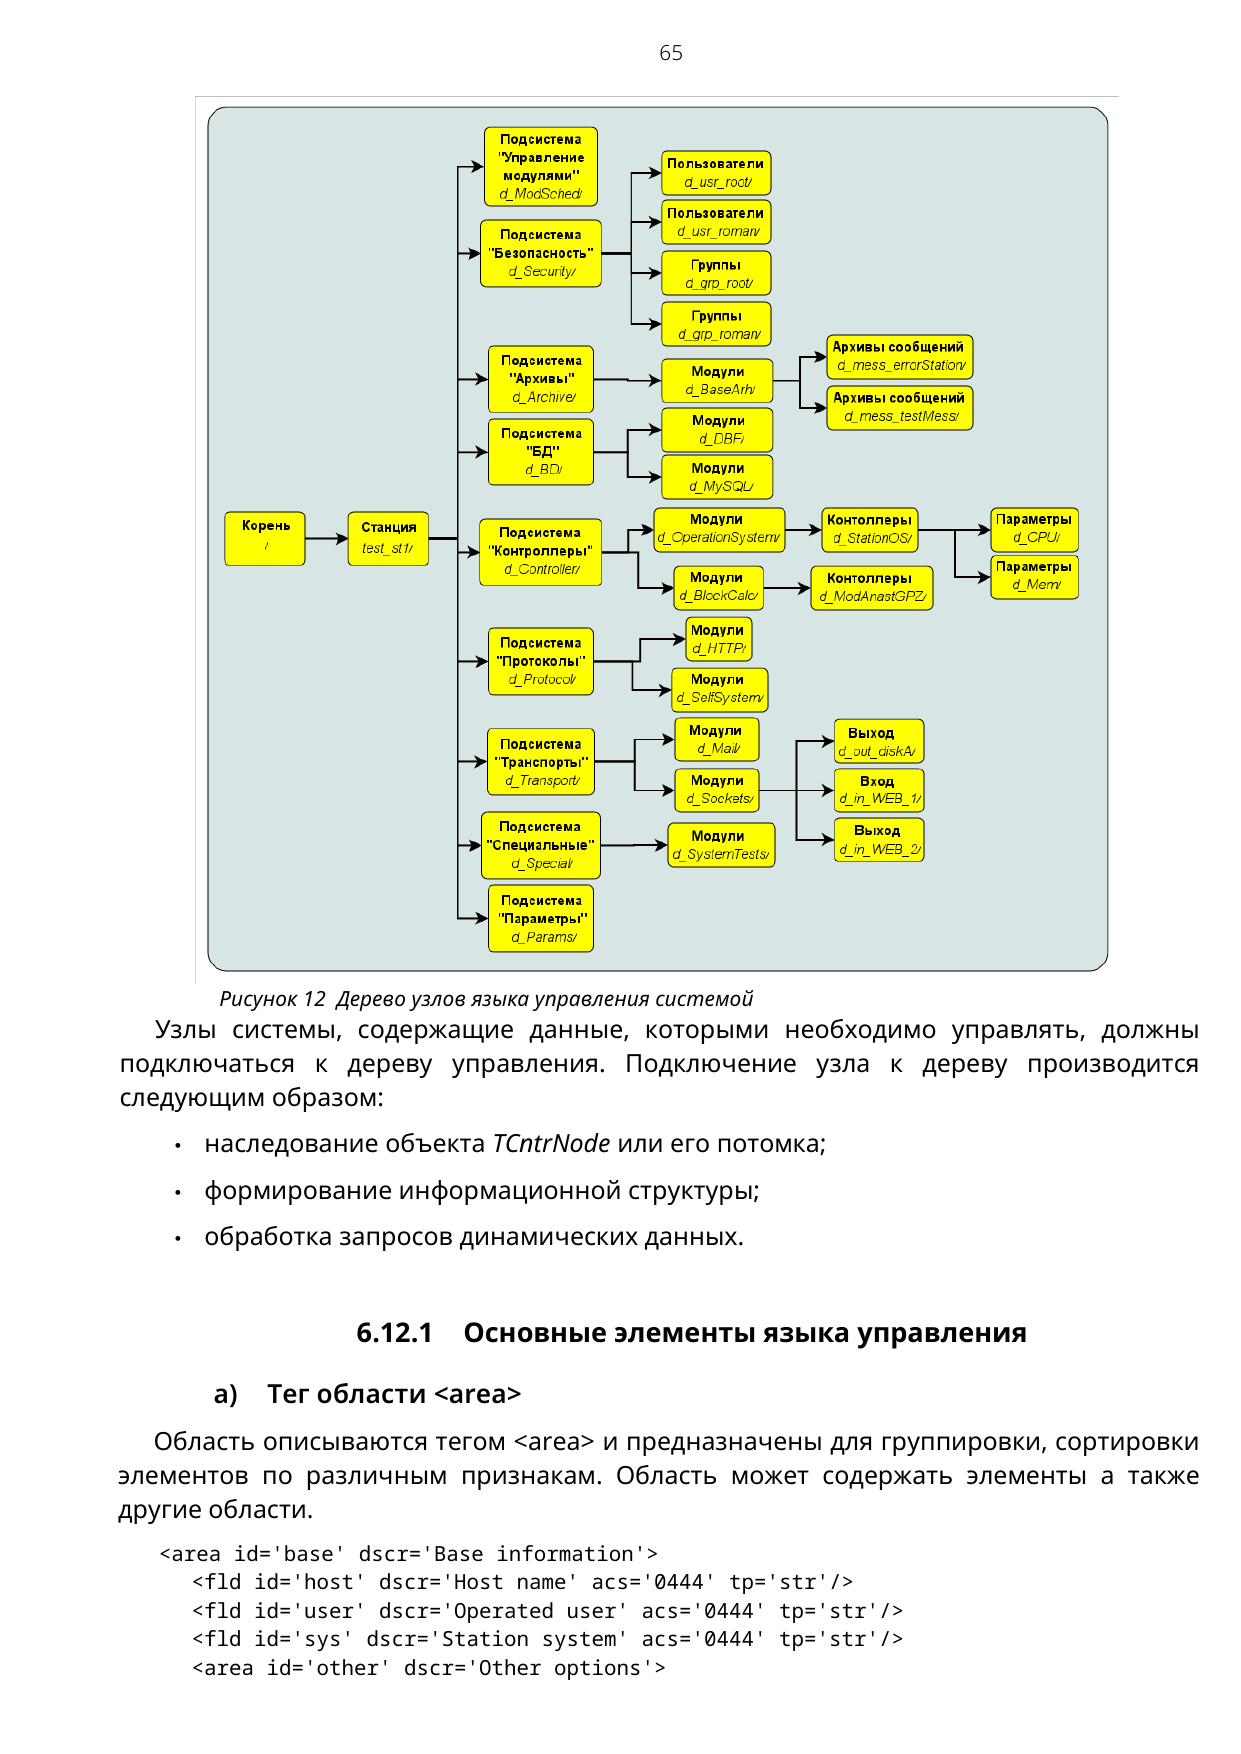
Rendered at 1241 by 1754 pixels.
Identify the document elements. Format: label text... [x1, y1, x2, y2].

subtitle Основные элементы языка управления [177, 1313, 1201, 1350]
list формирование информационной структуры; [174, 1173, 1201, 1207]
list наследование объекта TCntrNode или его потомка; [174, 1126, 1201, 1160]
picture [195, 96, 1119, 984]
text Область описываются тегом <area> и предназначены для группировки, сортировки элементов по различным признакам. Область может содержать элементы а также другие области. [118, 1424, 1201, 1526]
text <area id='base' dscr='Base information'> [118, 1539, 1201, 1567]
list обработка запросов динамических данных. [174, 1219, 1201, 1253]
subtitle Тег области <area> [206, 1375, 1201, 1412]
text <area id='other' dscr='Other options'> [118, 1653, 1201, 1681]
text <fld id='host' dscr='Host name' acs='0444' tp='str'/> [118, 1567, 1201, 1596]
text <fld id='sys' dscr='Station system' acs='0444' tp='str'/> [118, 1624, 1201, 1653]
text <fld id='user' dscr='Operated user' acs='0444' tp='str'/> [118, 1596, 1201, 1624]
text Рисунок 12 Дерево узлов языка управления системой [195, 984, 1119, 1012]
text Узлы системы, содержащие данные, которыми необходимо управлять, должны подключаться к дереву управления. Подключение узла к дереву производится следующим образом: [119, 984, 1201, 1114]
